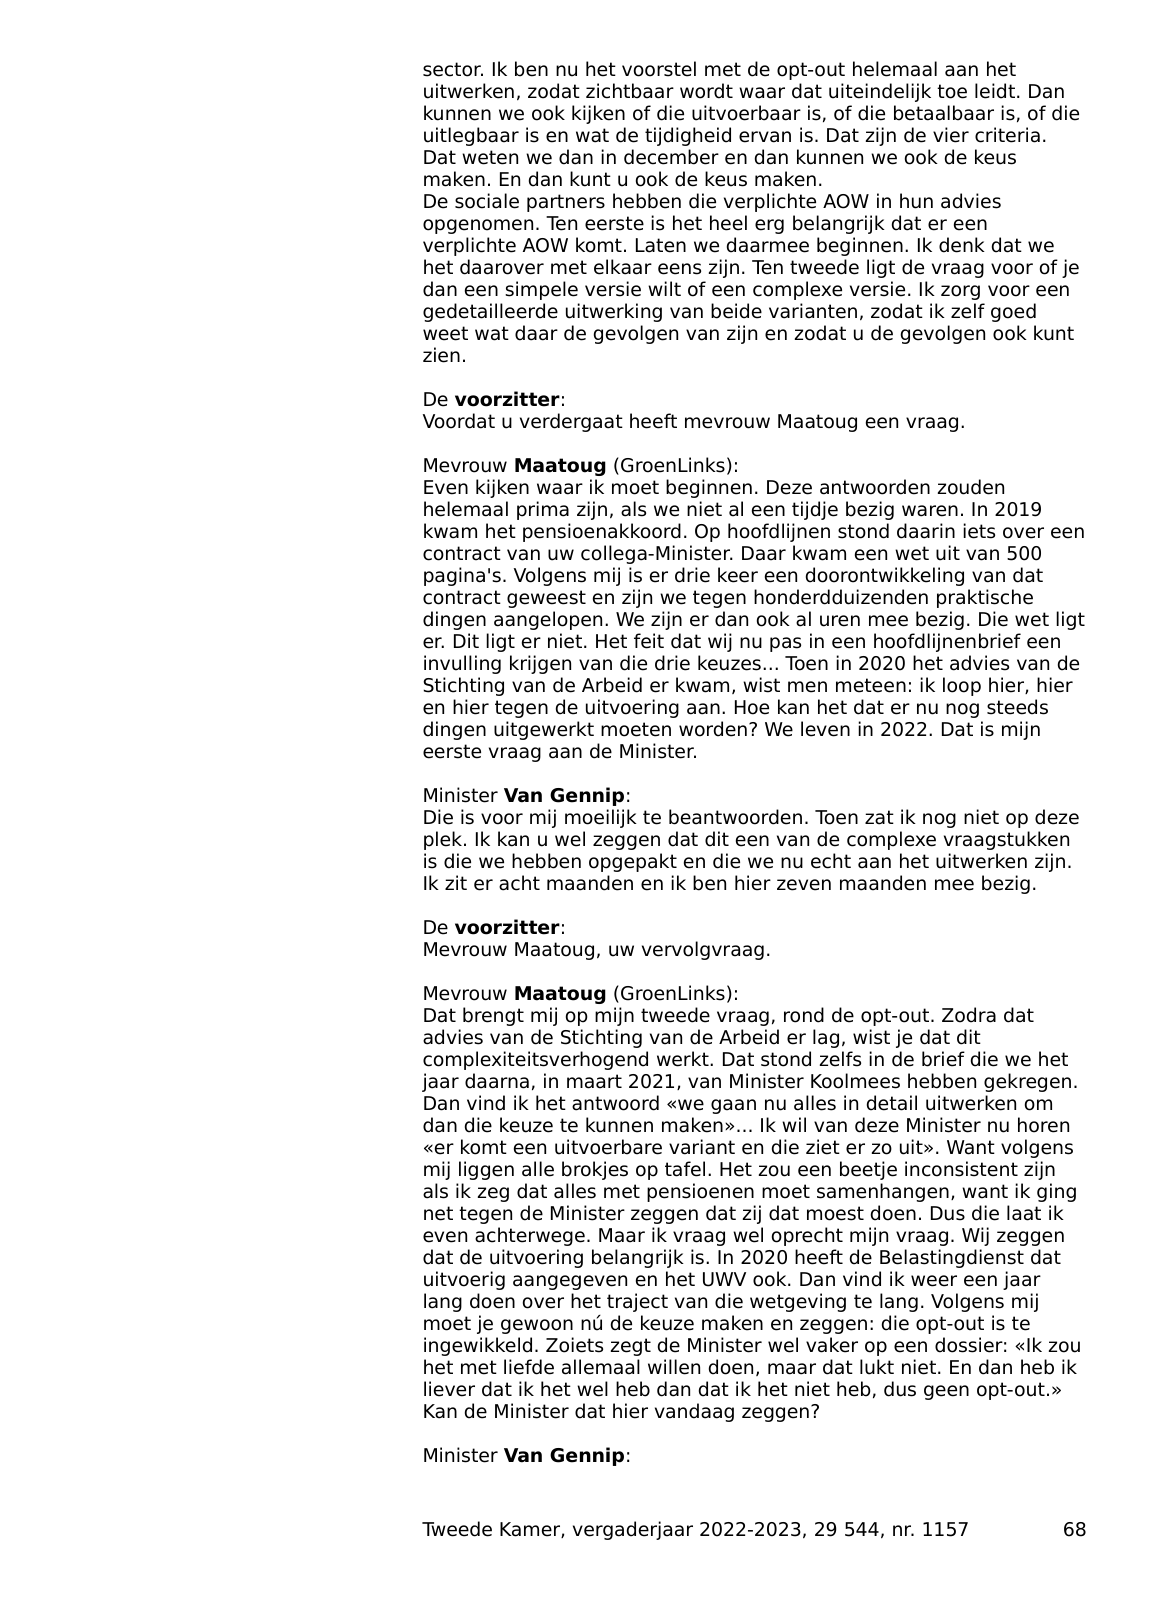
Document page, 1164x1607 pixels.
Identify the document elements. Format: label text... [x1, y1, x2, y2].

text Minister Van Gennip: [422, 1445, 1087, 1467]
text Mevrouw Maatoug (GroenLinks): [422, 455, 1087, 477]
text Mevrouw Maatoug (GroenLinks): [422, 983, 1087, 1005]
text Die is voor mij moeilijk te beantwoorden. Toen zat ik nog niet op deze plek. Ik kan u wel zeggen dat dit een van de complexe vraagstukken is die we hebben opgepakt en die we nu echt aan het uitwerken zijn. Ik zit er acht maanden en ik ben hier zeven maanden mee bezig. [422, 807, 1087, 895]
text De voorzitter: [422, 917, 1087, 939]
text sector. Ik ben nu het voorstel met de opt-out helemaal aan het uitwerken, zodat zichtbaar wordt waar dat uiteindelijk toe leidt. Dan kunnen we ook kijken of die uitvoerbaar is, of die betaalbaar is, of die uitlegbaar is en wat de tijdigheid ervan is. Dat zijn de vier criteria. Dat weten we dan in december en dan kunnen we ook de keus maken. En dan kunt u ook de keus maken. [422, 59, 1087, 191]
text Minister Van Gennip: [422, 785, 1087, 807]
text Even kijken waar ik moet beginnen. Deze antwoorden zouden helemaal prima zijn, als we niet al een tijdje bezig waren. In 2019 kwam het pensioenakkoord. Op hoofdlijnen stond daarin iets over een contract van uw collega-Minister. Daar kwam een wet uit van 500 pagina's. Volgens mij is er drie keer een doorontwikkeling van dat contract geweest en zijn we tegen honderdduizenden praktische dingen aangelopen. We zijn er dan ook al uren mee bezig. Die wet ligt er. Dit ligt er niet. Het feit dat wij nu pas in een hoofdlijnenbrief een invulling krijgen van die drie keuzes... Toen in 2020 het advies van de Stichting van de Arbeid er kwam, wist men meteen: ik loop hier, hier en hier tegen de uitvoering aan. Hoe kan het dat er nu nog steeds dingen uitgewerkt moeten worden? We leven in 2022. Dat is mijn eerste vraag aan de Minister. [422, 477, 1087, 763]
text Dat brengt mij op mijn tweede vraag, rond de opt-out. Zodra dat advies van de Stichting van de Arbeid er lag, wist je dat dit complexiteitsverhogend werkt. Dat stond zelfs in de brief die we het jaar daarna, in maart 2021, van Minister Koolmees hebben gekregen. Dan vind ik het antwoord «we gaan nu alles in detail uitwerken om dan die keuze te kunnen maken»... Ik wil van deze Minister nu horen «er komt een uitvoerbare variant en die ziet er zo uit». Want volgens mij liggen alle brokjes op tafel. Het zou een beetje inconsistent zijn als ik zeg dat alles met pensioenen moet samenhangen, want ik ging net tegen de Minister zeggen dat zij dat moest doen. Dus die laat ik even achterwege. Maar ik vraag wel oprecht mijn vraag. Wij zeggen dat de uitvoering belangrijk is. In 2020 heeft de Belastingdienst dat uitvoerig aangegeven en het UWV ook. Dan vind ik weer een jaar lang doen over het traject van die wetgeving te lang. Volgens mij moet je gewoon nú de keuze maken en zeggen: die opt-out is te ingewikkeld. Zoiets zegt de Minister wel vaker op een dossier: «Ik zou het met liefde allemaal willen doen, maar dat lukt niet. En dan heb ik liever dat ik het wel heb dan dat ik het niet heb, dus geen opt-out.» Kan de Minister dat hier vandaag zeggen? [422, 1005, 1087, 1423]
text De sociale partners hebben die verplichte AOW in hun advies opgenomen. Ten eerste is het heel erg belangrijk dat er een verplichte AOW komt. Laten we daarmee beginnen. Ik denk dat we het daarover met elkaar eens zijn. Ten tweede ligt de vraag voor of je dan een simpele versie wilt of een complexe versie. Ik zorg voor een gedetailleerde uitwerking van beide varianten, zodat ik zelf goed weet wat daar de gevolgen van zijn en zodat u de gevolgen ook kunt zien. [422, 191, 1087, 367]
text Mevrouw Maatoug, uw vervolgvraag. [422, 939, 1087, 961]
text De voorzitter: [422, 389, 1087, 411]
text Voordat u verdergaat heeft mevrouw Maatoug een vraag. [422, 411, 1087, 433]
